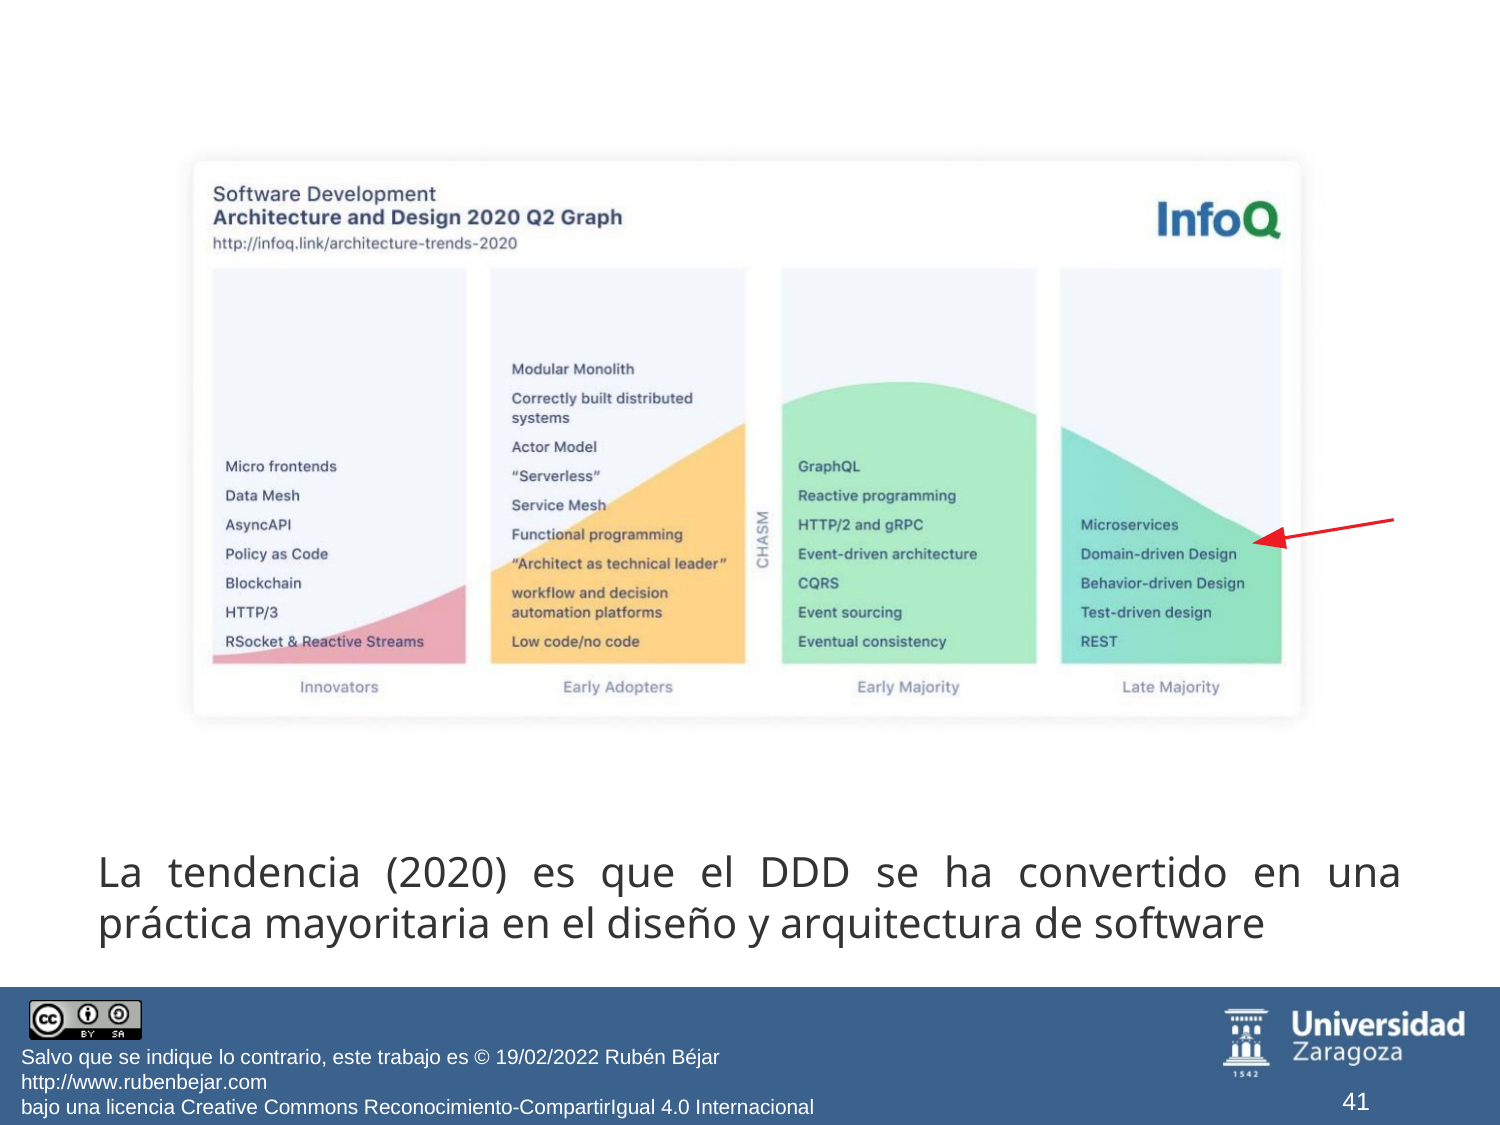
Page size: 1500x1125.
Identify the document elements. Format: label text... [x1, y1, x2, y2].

picture [168, 129, 1333, 740]
picture [0, 987, 1500, 1125]
list La tendencia (2020) es que el DDD se ha convertido en una práctica mayoritaria en el diseño y arquitectura de software [82, 838, 1418, 969]
